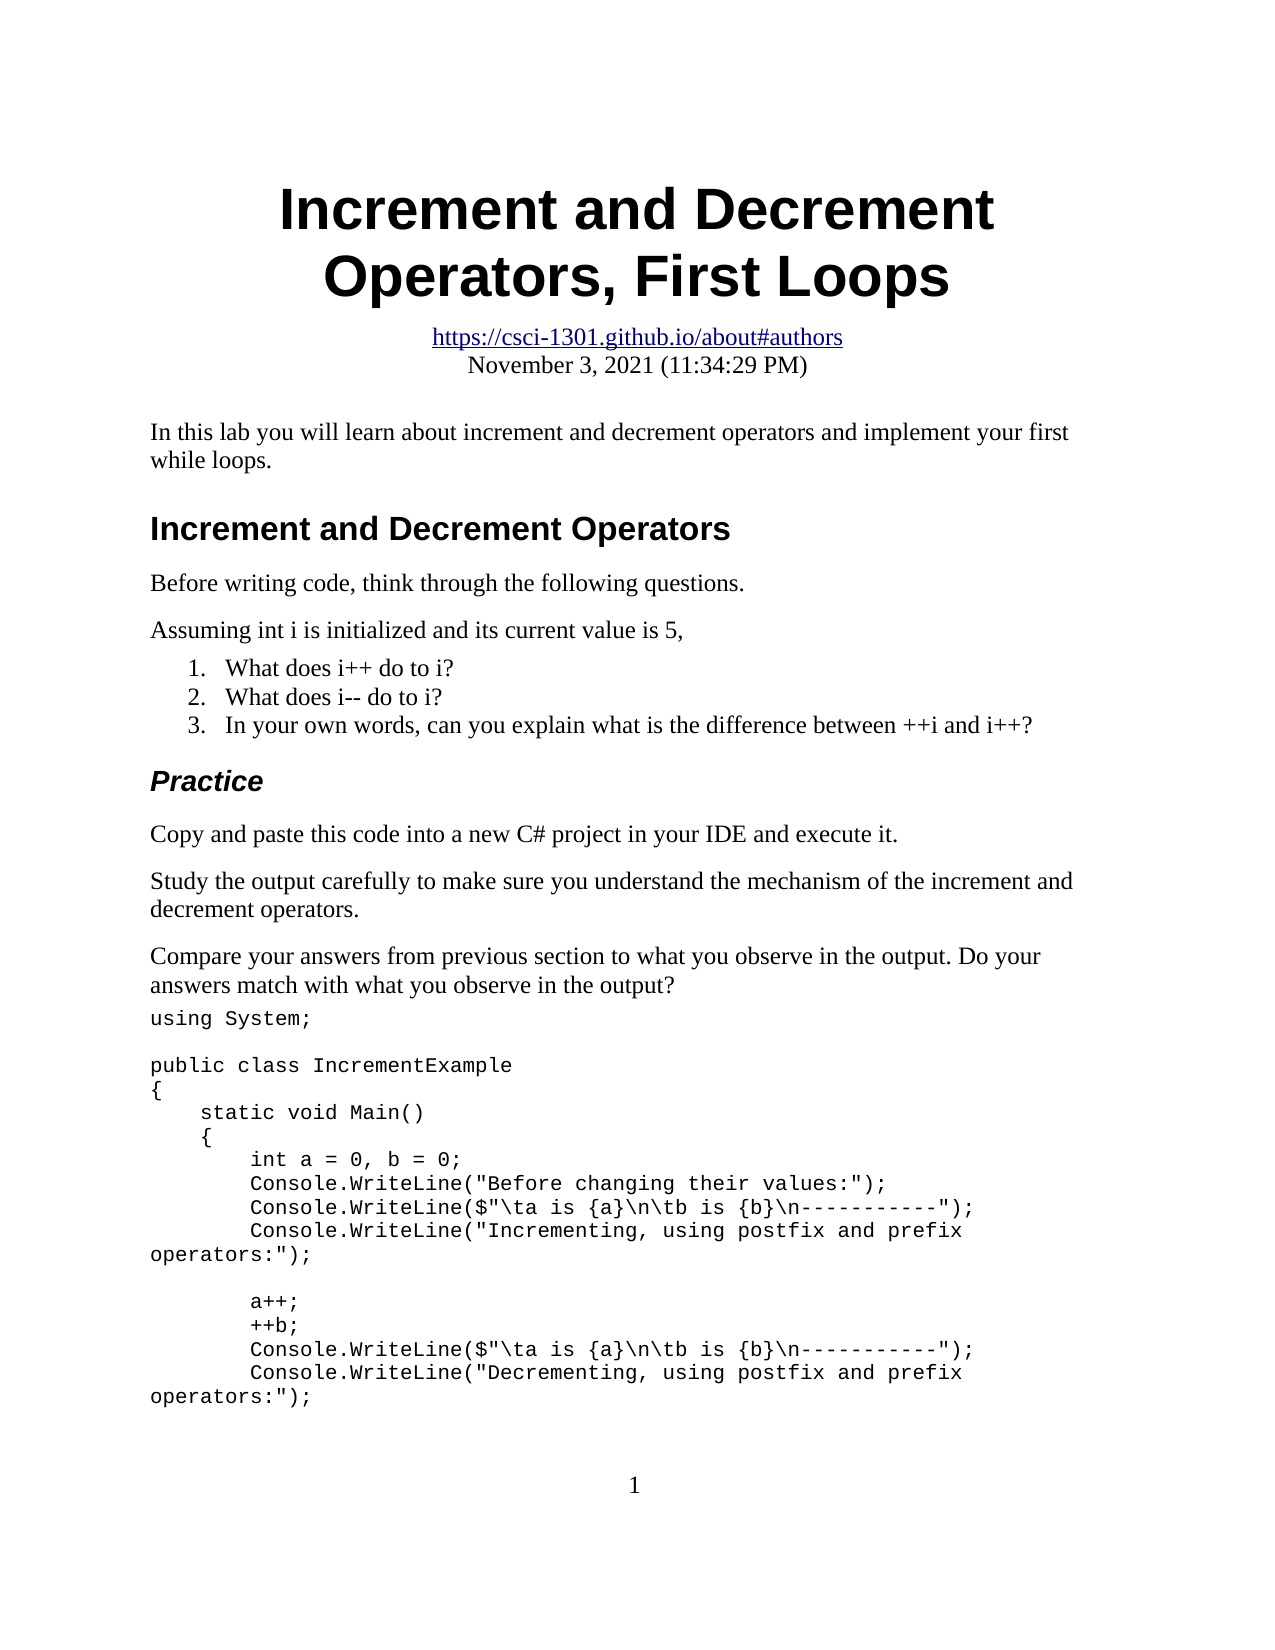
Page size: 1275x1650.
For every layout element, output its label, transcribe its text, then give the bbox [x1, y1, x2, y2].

text Console.WriteLine($"\ta is {a}\n\tb is {b}\n-----------"); [150, 1197, 1125, 1220]
text November 3, 2021 (11:34:29 PM) [150, 350, 1125, 379]
text public class IncrementExample [150, 1055, 1125, 1078]
text int a = 0, b = 0; [150, 1149, 1125, 1173]
text Study the output carefully to make sure you understand the mechanism of the increment and decrement operators. [150, 866, 1125, 923]
subtitle Practice [150, 764, 1125, 798]
list What does i-- do to i? [187, 682, 1125, 710]
text In this lab you will learn about increment and decrement operators and implement your first while loops. [150, 417, 1125, 474]
text { [150, 1078, 1125, 1102]
text Console.WriteLine("Decrementing, using postfix and prefix operators:"); [150, 1362, 1125, 1409]
text { [150, 1126, 1125, 1149]
text using System; [150, 1008, 1125, 1031]
text Console.WriteLine($"\ta is {a}\n\tb is {b}\n-----------"); [150, 1339, 1125, 1362]
title Increment and Decrement Operators, First Loops [150, 175, 1125, 309]
text Before writing code, think through the following questions. [150, 568, 1125, 597]
text https://csci-1301.github.io/about#authors [150, 322, 1125, 350]
list What does i++ do to i? [187, 653, 1125, 682]
text static void Main() [150, 1102, 1125, 1126]
text Console.WriteLine("Before changing their values:"); [150, 1173, 1125, 1197]
text Compare your answers from previous section to what you observe in the output. Do your answers match with what you observe in the output? [150, 941, 1125, 999]
text Assuming int i is initialized and its current value is 5, [150, 615, 1125, 644]
text a++; [150, 1291, 1125, 1315]
text Copy and paste this code into a new C# project in your IDE and execute it. [150, 819, 1125, 848]
list In your own words, can you explain what is the difference between ++i and i++? [187, 710, 1125, 739]
text Console.WriteLine("Incrementing, using postfix and prefix operators:"); [150, 1220, 1125, 1268]
subtitle Increment and Decrement Operators [150, 508, 1125, 547]
text ++b; [150, 1315, 1125, 1339]
